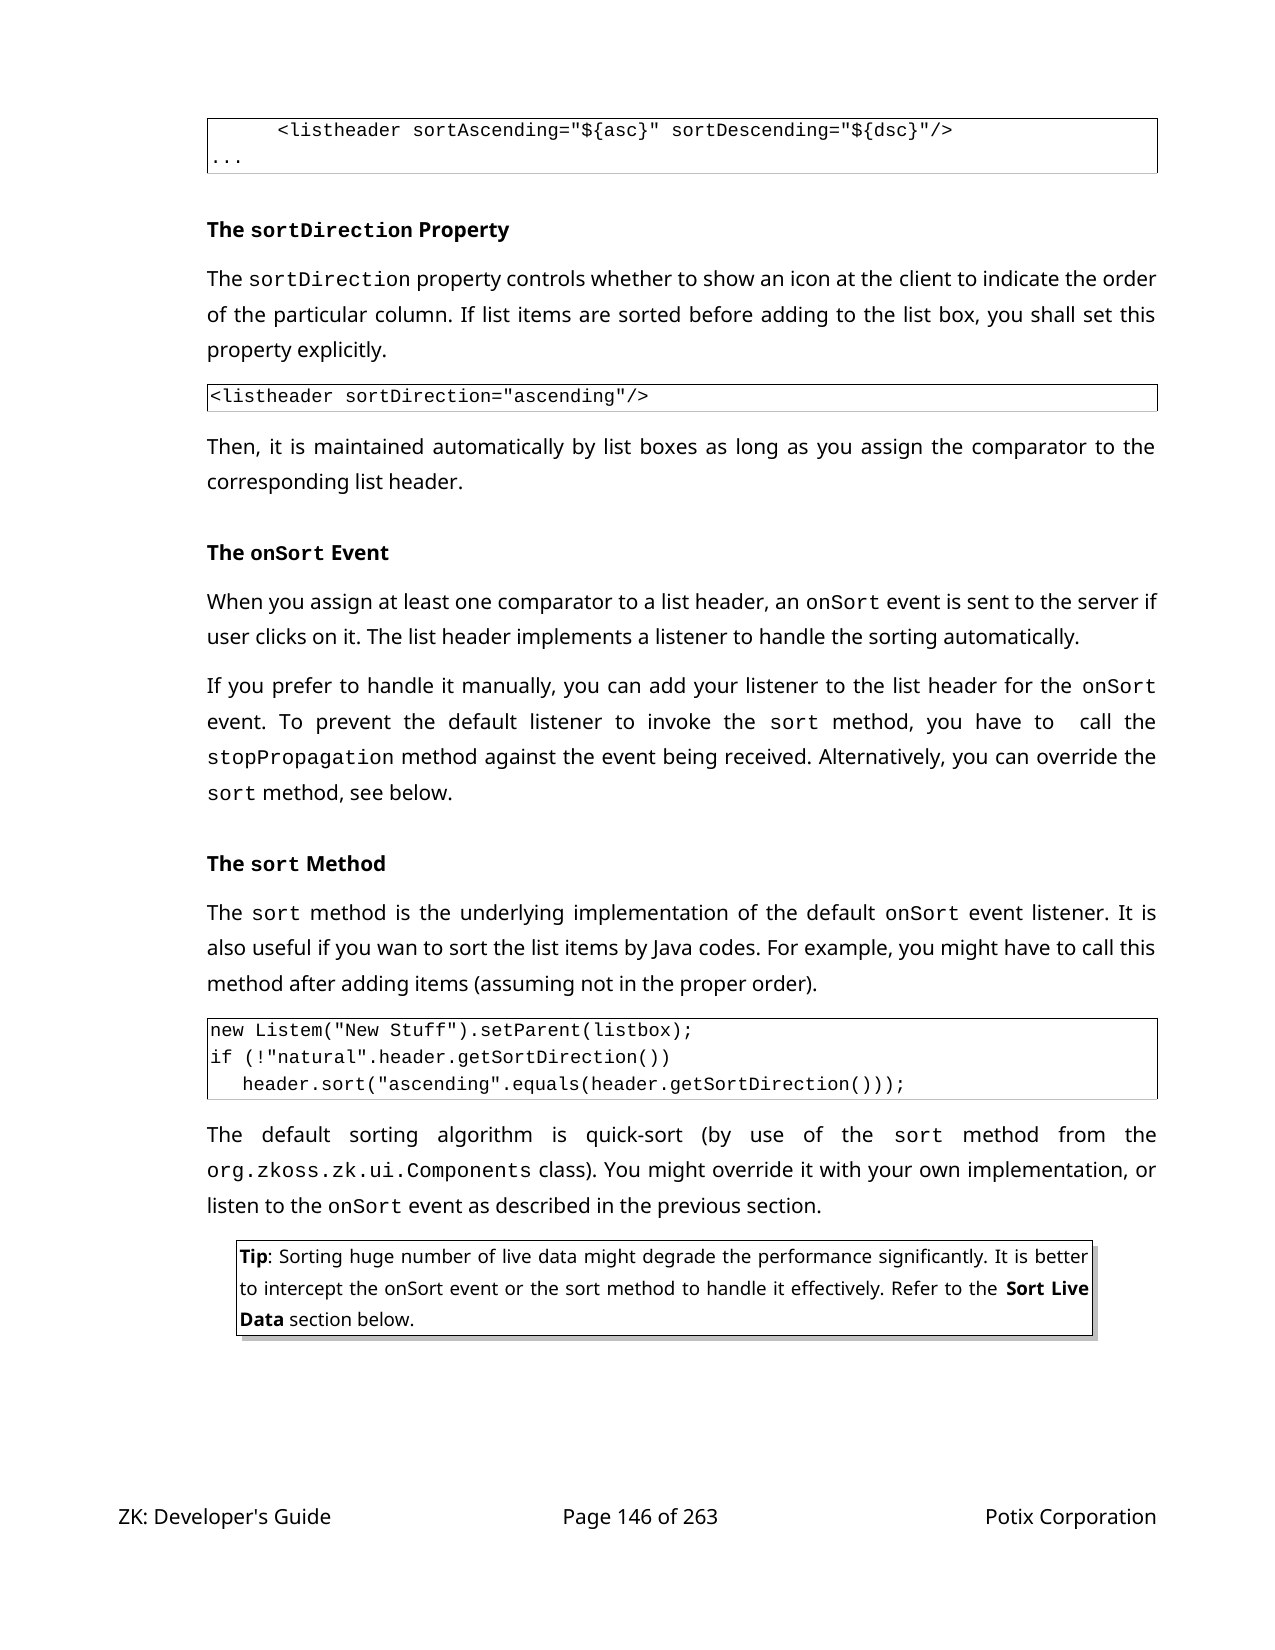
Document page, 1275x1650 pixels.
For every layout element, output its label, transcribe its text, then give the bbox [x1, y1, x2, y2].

subtitle The onSort Event [207, 538, 1157, 566]
text Then, it is maintained automatically by list boxes as long as you assign the comparator to the corresponding list header. [207, 432, 1157, 495]
text When you assign at least one comparator to a list header, an onSort event is sent to the server if user clicks on it. The list header implements a listener to handle the sorting automatically. [207, 587, 1157, 651]
text The sortDirection property controls whether to show an icon at the client to indicate the order of the particular column. If list items are sorted before adding to the list box, you shall set this property explicitly. [207, 264, 1157, 363]
subtitle The sort Method [207, 849, 1157, 877]
text ... [208, 145, 1157, 173]
text if (!"natural".header.getSortDirection()) [208, 1045, 1157, 1069]
text The sort method is the underlying implementation of the default onSort event listener. It is also useful if you wan to sort the list items by Java codes. For example, you might have to call this method after adding items (assuming not in the proper order). [207, 898, 1157, 997]
text Tip: Sorting huge number of live data might degrade the performance significantly. It is better to intercept the onSort event or the sort method to handle it effectively. Refer to the Sort Live Data section below. [237, 1241, 1092, 1335]
text <listheader sortDirection="ascending"/> [208, 385, 1157, 411]
text header.sort("ascending".equals(header.getSortDirection())); [208, 1072, 1157, 1099]
text new Listem("New Stuff").setParent(listbox); [208, 1019, 1157, 1042]
text If you prefer to handle it manually, you can add your listener to the list header for the onSort event. To prevent the default listener to invoke the sort method, you have to call the stopPropagation method against the event being received. Alternatively, you can override the sort method, see below. [207, 671, 1157, 806]
text <listheader sortAscending="${asc}" sortDescending="${dsc}"/> [208, 119, 1157, 142]
subtitle The sortDirection Property [207, 215, 1157, 244]
text The default sorting algorithm is quick-sort (by use of the sort method from the org.zkoss.zk.ui.Components class). You might override it with your own implementation, or listen to the onSort event as described in the previous section. [207, 1120, 1157, 1219]
